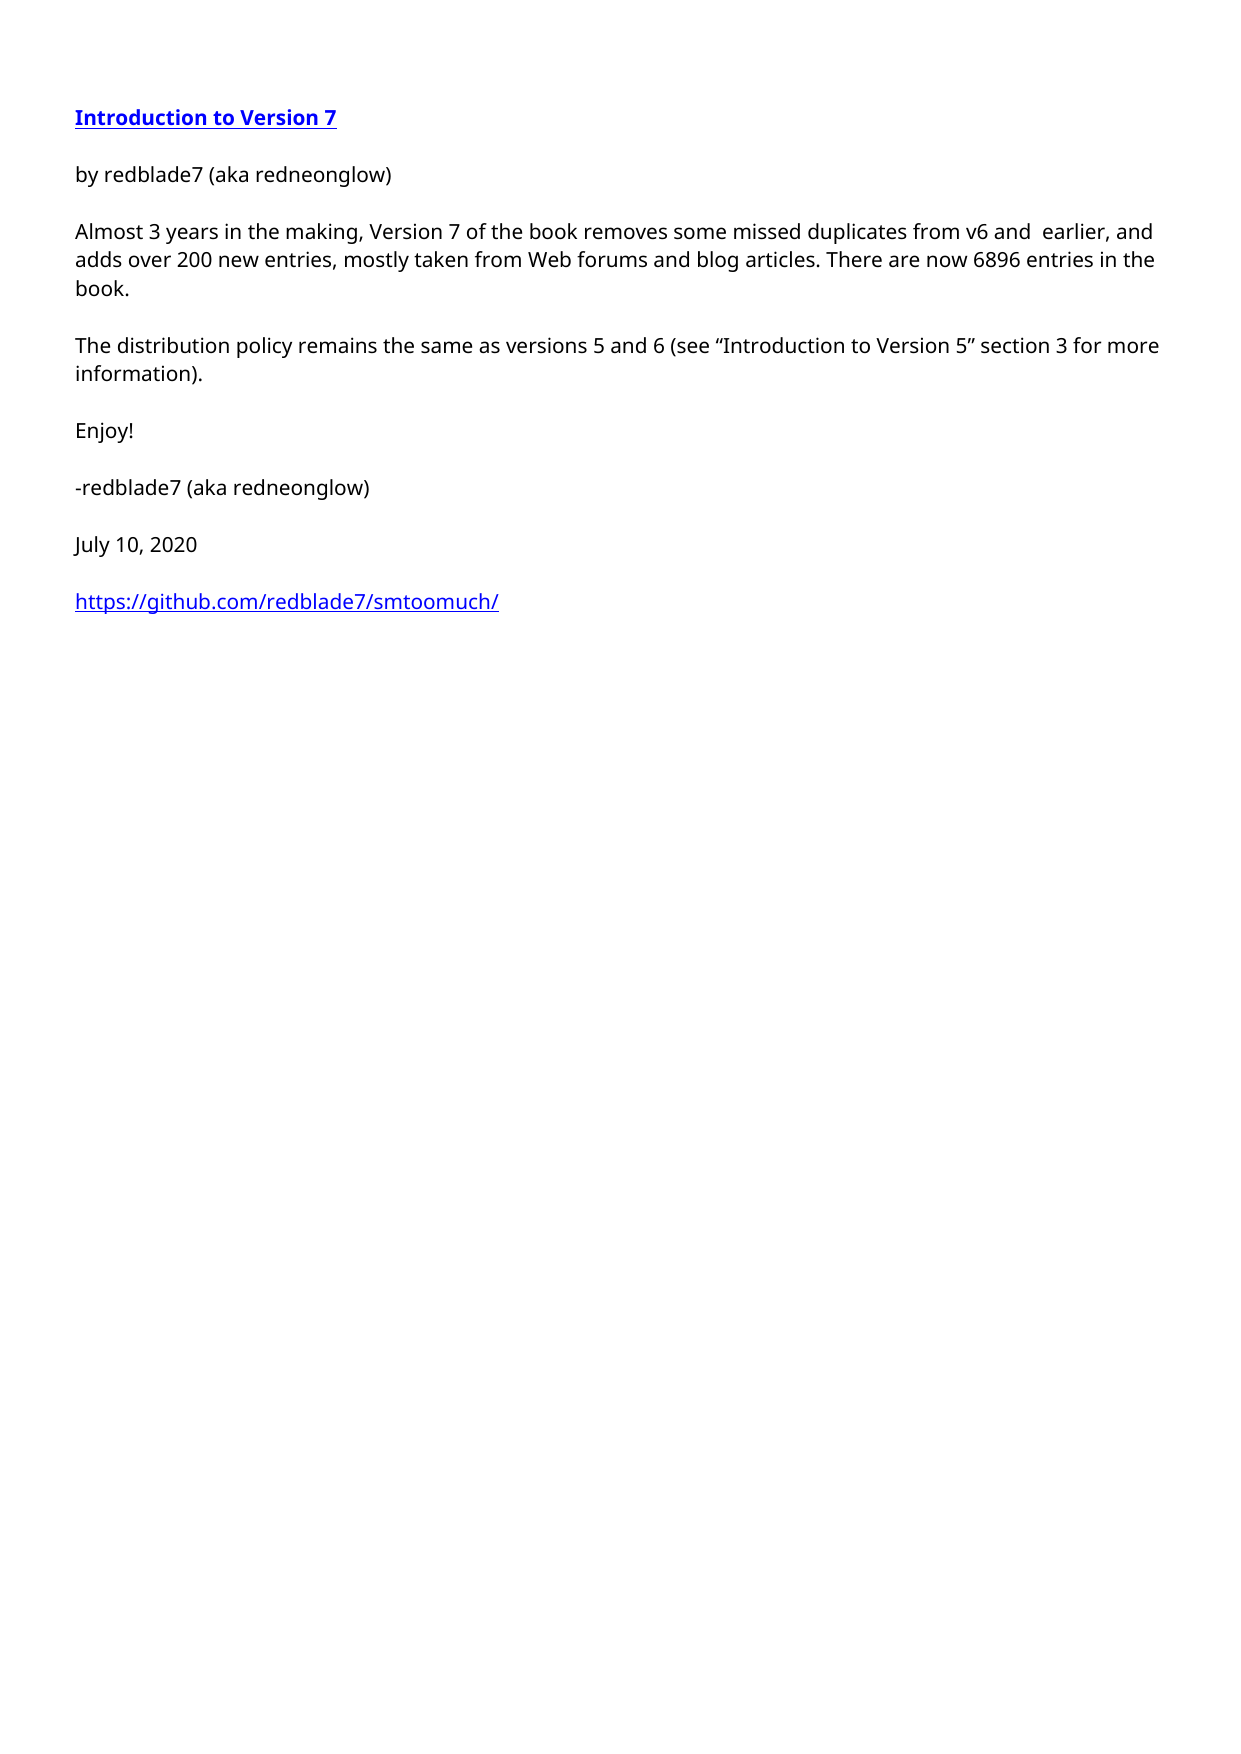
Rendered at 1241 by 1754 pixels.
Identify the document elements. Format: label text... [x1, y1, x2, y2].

text Introduction to Version 7 [75, 103, 1165, 132]
text by redblade7 (aka redneonglow) [75, 160, 1165, 189]
text https://github.com/redblade7/smtoomuch/ [75, 587, 1165, 615]
text July 10, 2020 [75, 530, 1165, 558]
text Almost 3 years in the making, Version 7 of the book removes some missed duplicates from v6 and earlier, and adds over 200 new entries, mostly taken from Web forums and blog articles. There are now 6896 entries in the book. [75, 217, 1165, 302]
text -redblade7 (aka redneonglow) [75, 473, 1165, 502]
text Enjoy! [75, 416, 1165, 445]
text The distribution policy remains the same as versions 5 and 6 (see “Introduction to Version 5” section 3 for more information). [75, 331, 1165, 388]
